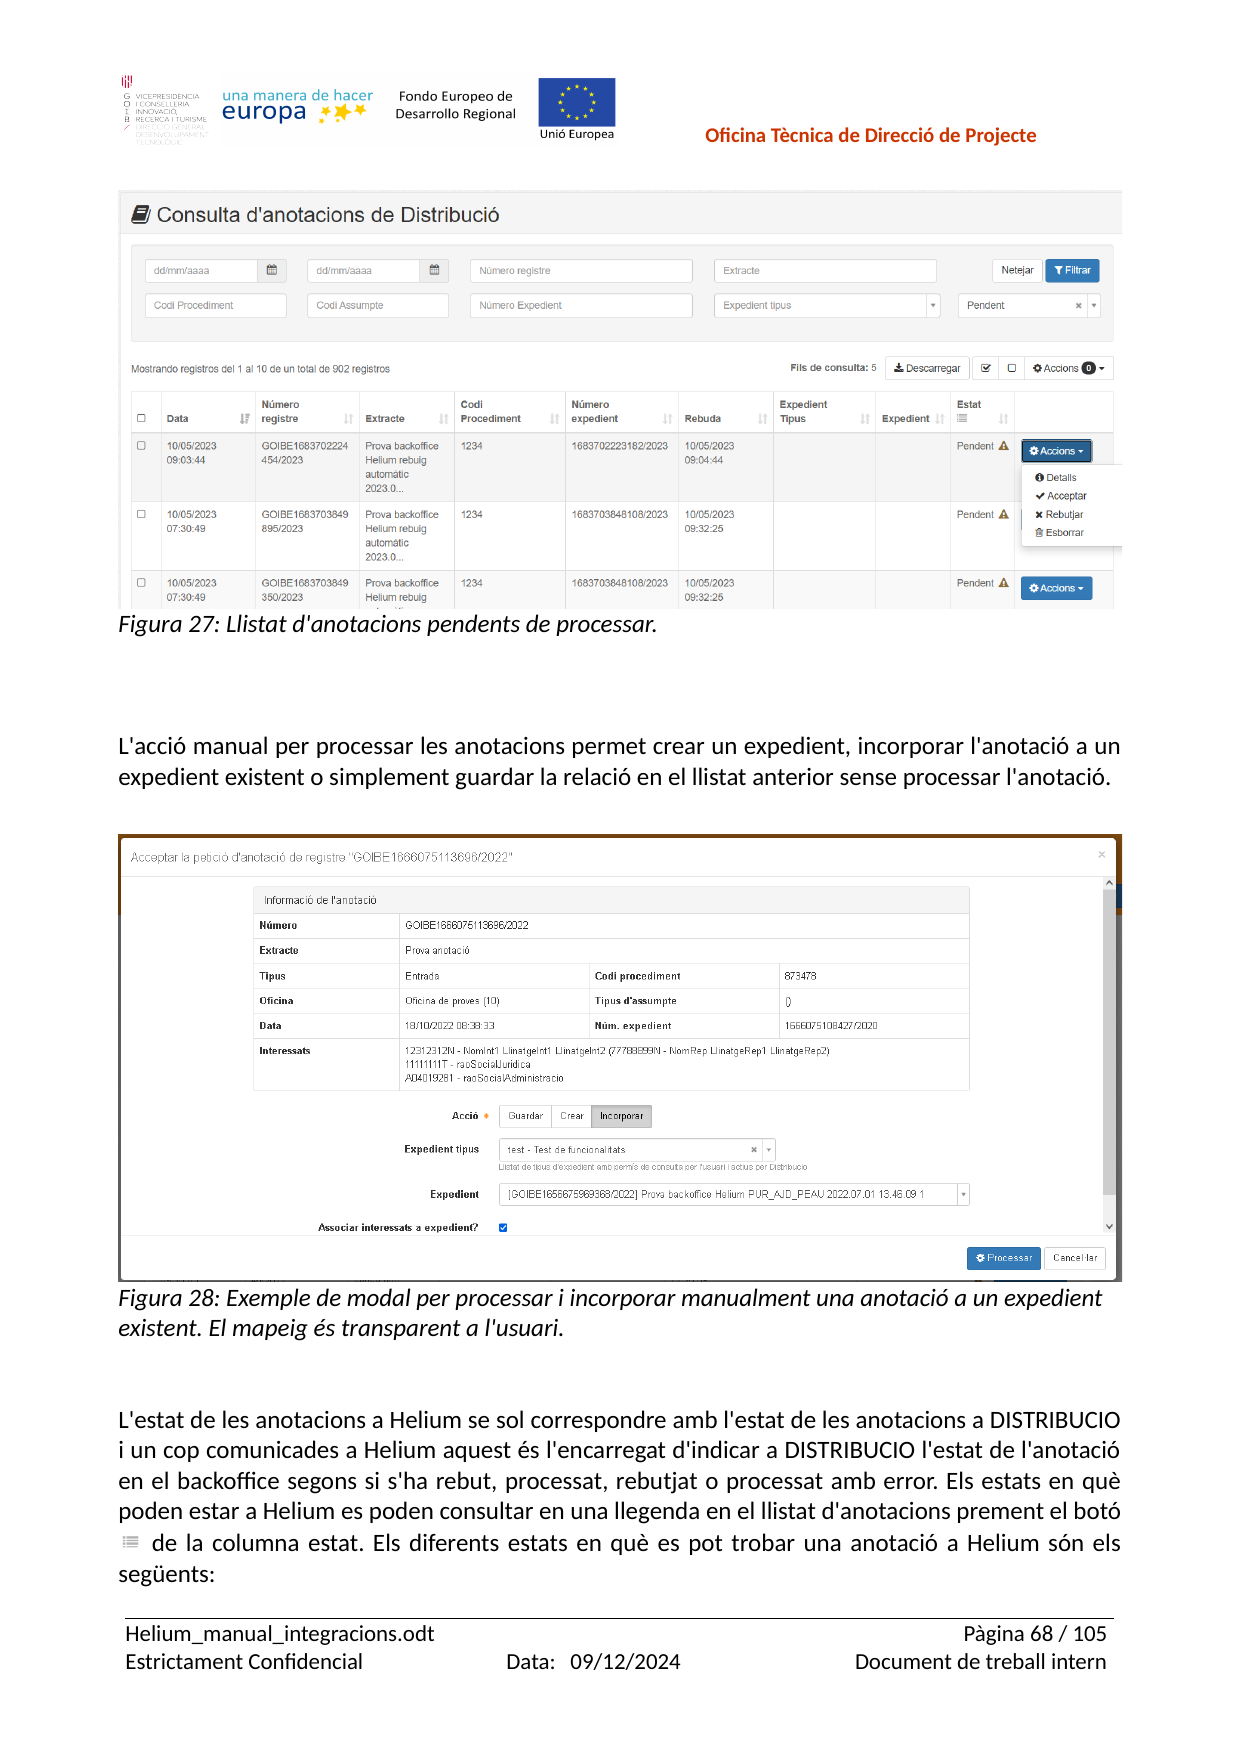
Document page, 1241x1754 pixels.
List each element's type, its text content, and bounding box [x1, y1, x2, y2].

text L'estat de les anotacions a Helium se sol correspondre amb l'estat de les anotacions a DISTRIBUCIO i un cop comunicades a Helium aquest és l'encarregat d'indicar a DISTRIBUCIO l'estat de l'anotació en el backoffice segons si s'ha rebut, processat, rebutjat o processat amb error. Els estats en què poden estar a Helium es poden consultar en una llegenda en el llistat d'anotacions prement el botó de la columna estat. Els diferents estats en què es pot trobar una anotació a Helium són els següents: [118, 1404, 1122, 1588]
text L'acció manual per processar les anotacions permet crear un expedient, incorporar l'anotació a un expedient existent o simplement guardar la relació en el llistat anterior sense processar l'anotació. [118, 730, 1122, 791]
text Figura 27: Llistat d'anotacions pendents de processar. [118, 609, 1122, 639]
picture [121, 1534, 139, 1548]
text Figura 28: Exemple de modal per processar i incorporar manualment una anotació a un expedient existent. El mapeig és transparent a l'usuari. [118, 1282, 1122, 1343]
picture [118, 190, 1123, 609]
picture [118, 73, 213, 147]
picture [219, 73, 621, 147]
picture [118, 834, 1123, 1282]
